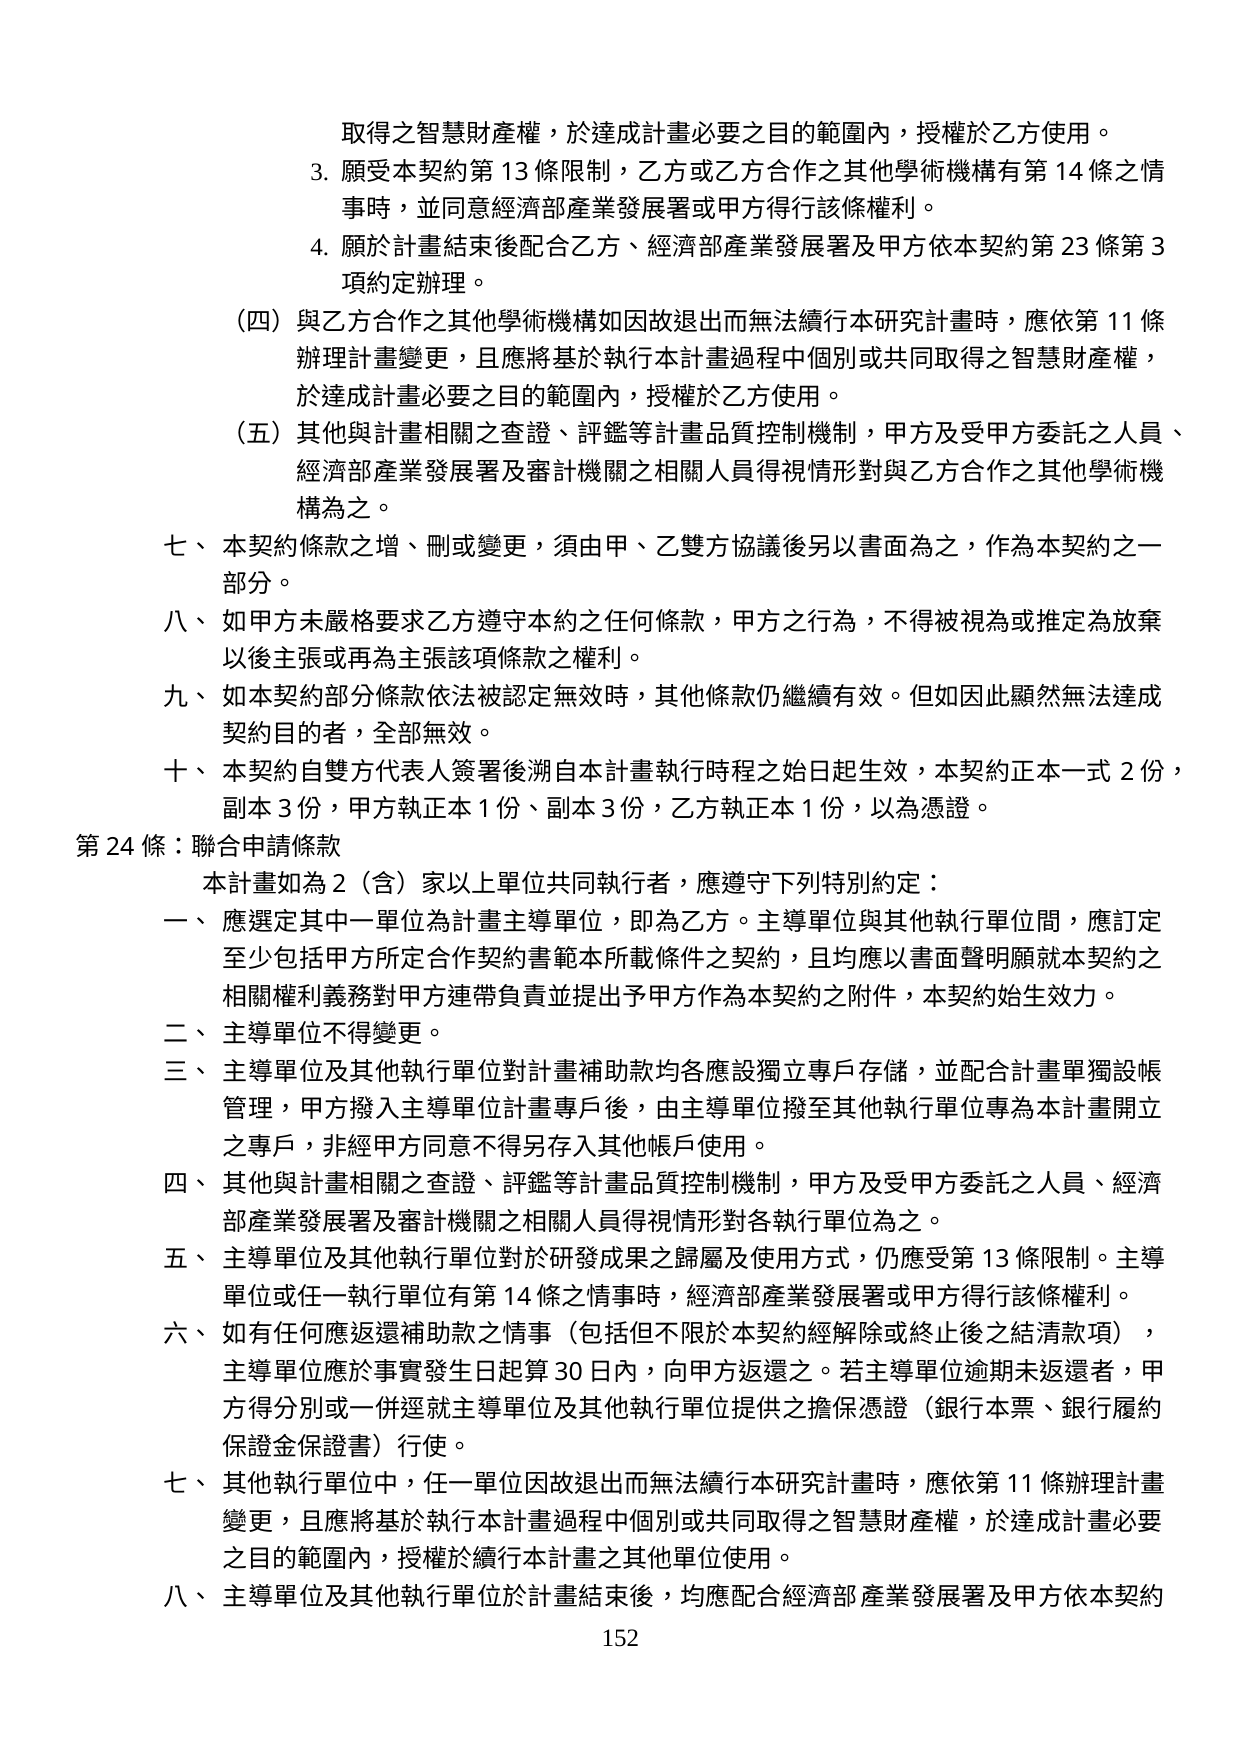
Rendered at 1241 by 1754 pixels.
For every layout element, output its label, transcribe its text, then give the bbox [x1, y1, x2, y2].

list 主導單位及其他執行單位對計畫補助款均各應設獨立專戶存儲，並配合計畫單獨設帳管理，甲方撥入主導單位計畫專戶後，由主導單位撥至其他執行單位專為本計畫開立之專戶，非經甲方同意不得另存入其他帳戶使用。 [164, 1050, 1165, 1162]
list 如本契約部分條款依法被認定無效時，其他條款仍繼續有效。但如因此顯然無法達成契約目的者，全部無效。 [164, 675, 1165, 750]
list 其他執行單位中，任一單位因故退出而無法續行本研究計畫時，應依第11條辦理計畫變更，且應將基於執行本計畫過程中個別或共同取得之智慧財產權，於達成計畫必要之目的範圍內，授權於續行本計畫之其他單位使用。 [164, 1462, 1165, 1575]
list 其他與計畫相關之查證、評鑑等計畫品質控制機制，甲方及受甲方委託之人員、經濟部產業發展署及審計機關之相關人員得視情形對各執行單位為之。 [164, 1162, 1165, 1237]
list 與乙方合作之其他學術機構如因故退出而無法續行本研究計畫時，應依第11條辦理計畫變更，且應將基於執行本計畫過程中個別或共同取得之智慧財產權，於達成計畫必要之目的範圍內，授權於乙方使用。 [221, 300, 1165, 412]
text 第 24 條：聯合申請條款 [75, 825, 1165, 862]
text 本計畫如為2（含）家以上單位共同執行者，應遵守下列特別約定： [202, 862, 1165, 900]
list 其他與計畫相關之查證、評鑑等計畫品質控制機制，甲方及受甲方委託之人員、經濟部產業發展署及審計機關之相關人員得視情形對與乙方合作之其他學術機構為之。 [221, 412, 1165, 525]
list 本契約自雙方代表人簽署後溯自本計畫執行時程之始日起生效，本契約正本一式2份，副本3份，甲方執正本1份、副本3份，乙方執正本1份，以為憑證。 [164, 750, 1165, 825]
list 主導單位不得變更。 [164, 1012, 1165, 1050]
list 應選定其中一單位為計畫主導單位，即為乙方。主導單位與其他執行單位間，應訂定至少包括甲方所定合作契約書範本所載條件之契約，且均應以書面聲明願就本契約之相關權利義務對甲方連帶負責並提出予甲方作為本契約之附件，本契約始生效力。 [164, 900, 1165, 1012]
list 如有任何應返還補助款之情事（包括但不限於本契約經解除或終止後之結清款項），主導單位應於事實發生日起算30日內，向甲方返還之。若主導單位逾期未返還者，甲方得分別或一併逕就主導單位及其他執行單位提供之擔保憑證（銀行本票、銀行履約保證金保證書）行使。 [164, 1312, 1165, 1462]
list 本契約條款之增、刪或變更，須由甲、乙雙方協議後另以書面為之，作為本契約之一部分。 [164, 525, 1165, 600]
list 如甲方未嚴格要求乙方遵守本約之任何條款，甲方之行為，不得被視為或推定為放棄以後主張或再為主張該項條款之權利。 [164, 600, 1165, 675]
list 主導單位及其他執行單位於計畫結束後，均應配合經濟部產業發展署及甲方依本契約 [164, 1575, 1165, 1612]
list 願受本契約第13條限制，乙方或乙方合作之其他學術機構有第14條之情事時，並同意經濟部產業發展署或甲方得行該條權利。 [310, 150, 1165, 225]
list 主導單位及其他執行單位對於研發成果之歸屬及使用方式，仍應受第13條限制。主導單位或任一執行單位有第14條之情事時，經濟部產業發展署或甲方得行該條權利。 [164, 1237, 1165, 1312]
list 願於計畫結束後配合乙方、經濟部產業發展署及甲方依本契約第23條第3項約定辦理。 [310, 225, 1165, 300]
list 取得之智慧財產權，於達成計畫必要之目的範圍內，授權於乙方使用。 [310, 112, 1165, 150]
